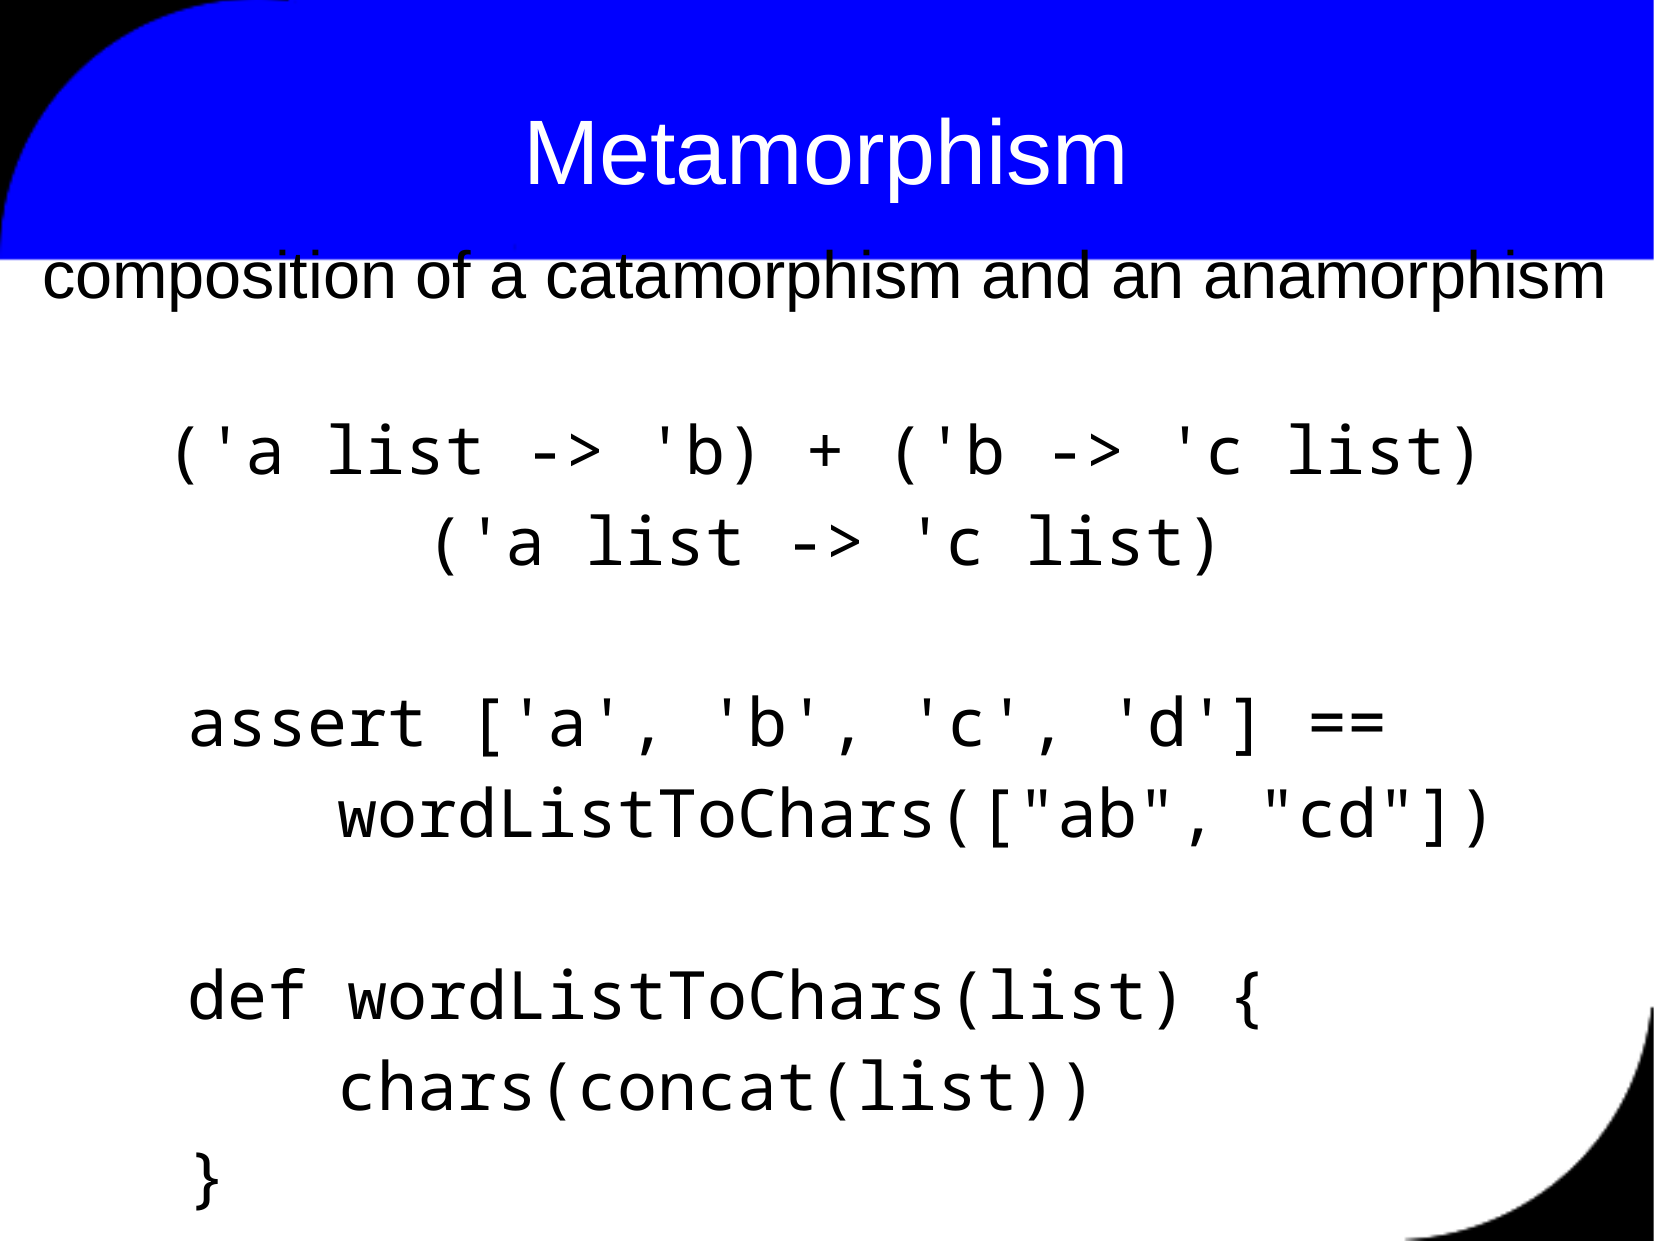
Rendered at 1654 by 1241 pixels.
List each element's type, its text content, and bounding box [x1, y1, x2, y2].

picture [0, 0, 1654, 1241]
title Metamorphism [82, 56, 1571, 250]
subtitle composition of a catamorphism and an anamorphism ('a list -> 'b) + ('b -> 'c list) ('a list -> 'c list) assert ['a', 'b', 'c', 'd'] == wordListToChars(["ab", "cd"]) def wordListToChars(list) { chars(concat(list)) } [37, 299, 1613, 1159]
